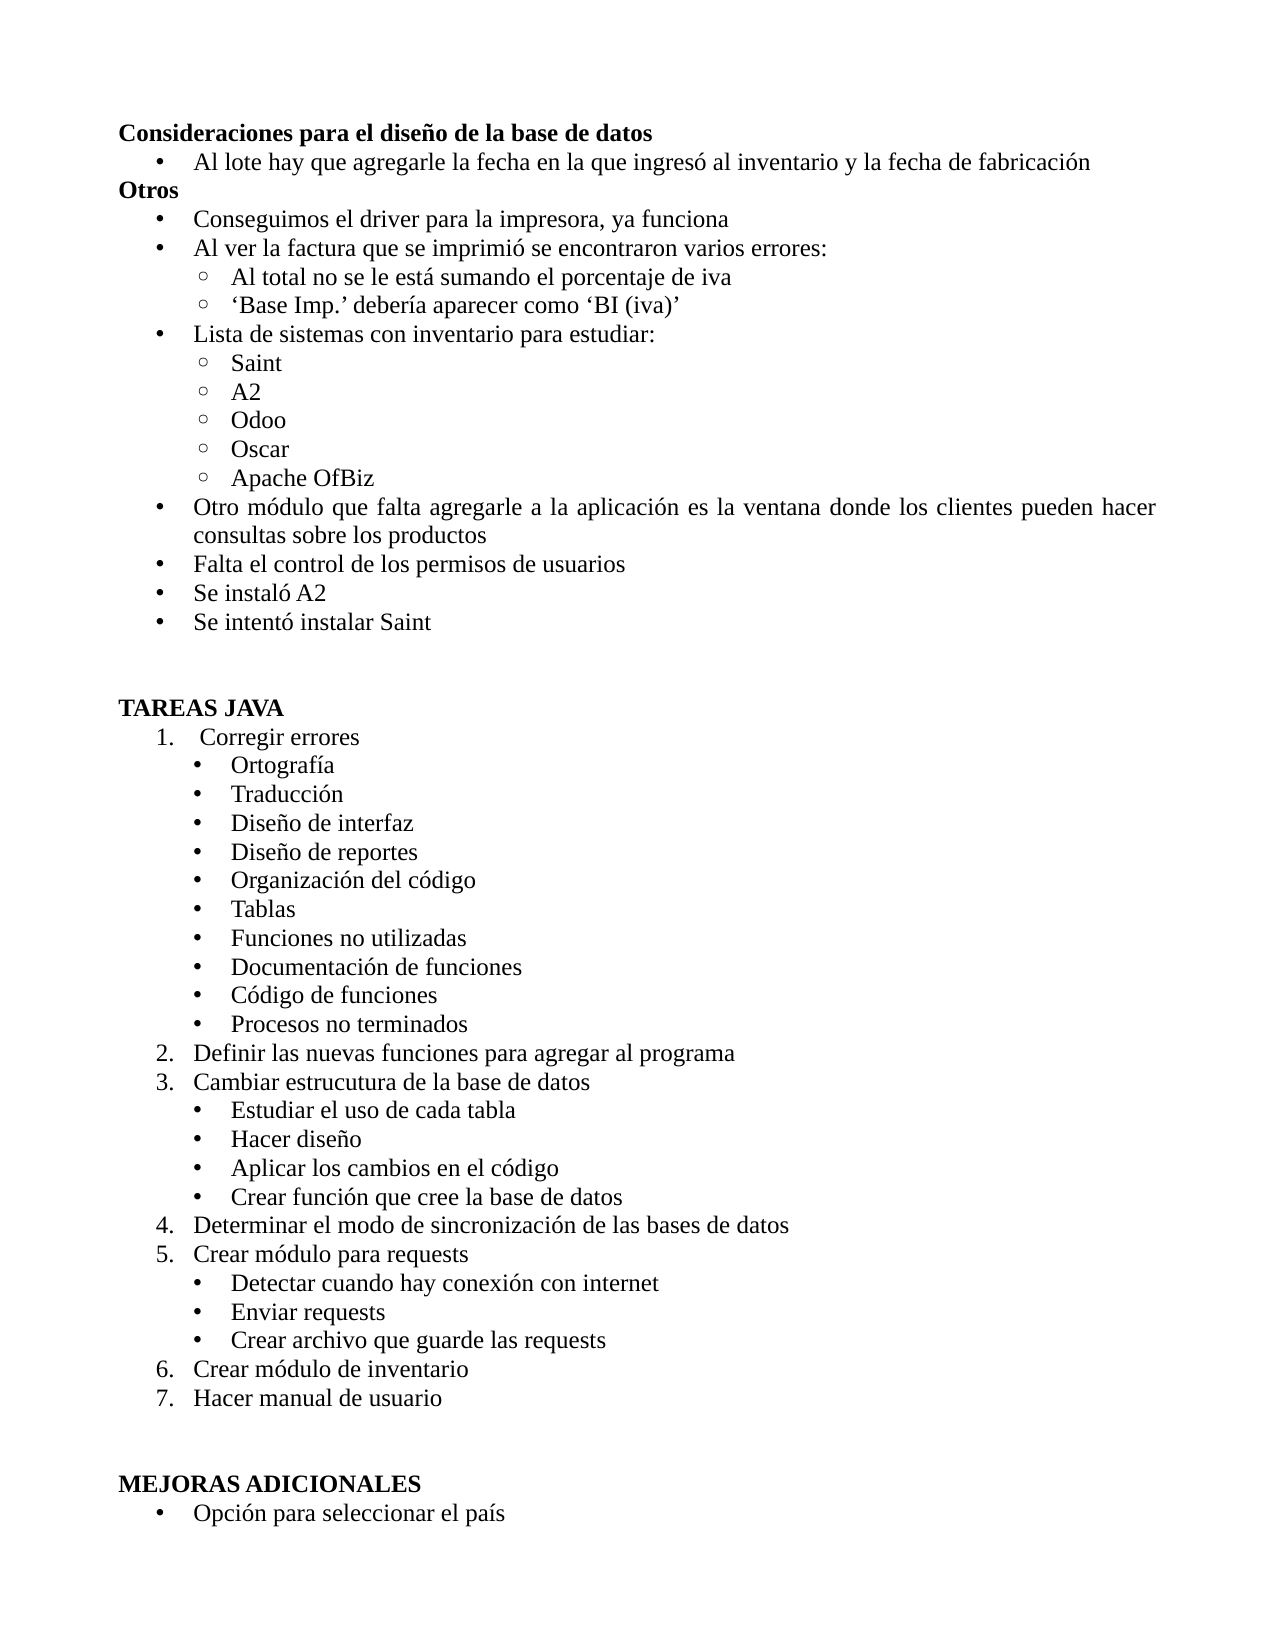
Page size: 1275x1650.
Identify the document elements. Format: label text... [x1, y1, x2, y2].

list Ortografía [193, 751, 1157, 779]
list Tablas [193, 894, 1157, 923]
list Procesos no terminados [193, 1009, 1157, 1038]
list Apache OfBiz [193, 463, 1157, 492]
list Enviar requests [193, 1297, 1157, 1326]
list Se intentó instalar Saint [156, 607, 1157, 636]
text Consideraciones para el diseño de la base de datos [118, 118, 1157, 147]
list Hacer manual de usuario [156, 1383, 1157, 1412]
text Otros [118, 176, 1157, 204]
list Odoo [193, 406, 1157, 434]
list Organización del código [193, 866, 1157, 894]
list Hacer diseño [193, 1124, 1157, 1153]
list Oscar [193, 434, 1157, 463]
list Conseguimos el driver para la impresora, ya funciona [156, 204, 1157, 233]
list Saint [193, 348, 1157, 377]
list Diseño de interfaz [193, 808, 1157, 837]
list Al lote hay que agregarle la fecha en la que ingresó al inventario y la fecha de fabricación [156, 147, 1157, 176]
list Funciones no utilizadas [193, 923, 1157, 952]
list Lista de sistemas con inventario para estudiar: [156, 319, 1157, 348]
list Crear función que cree la base de datos [193, 1182, 1157, 1211]
list Crear archivo que guarde las requests [193, 1326, 1157, 1354]
list Cambiar estrucutura de la base de datos [156, 1067, 1157, 1096]
list Traducción [193, 779, 1157, 808]
list Opción para seleccionar el país [156, 1498, 1157, 1527]
list Código de funciones [193, 981, 1157, 1009]
list Detectar cuando hay conexión con internet [193, 1268, 1157, 1297]
list Diseño de reportes [193, 837, 1157, 866]
text MEJORAS ADICIONALES [118, 1469, 1157, 1498]
list Crear módulo de inventario [156, 1354, 1157, 1383]
list Al total no se le está sumando el porcentaje de iva [193, 262, 1157, 291]
list Definir las nuevas funciones para agregar al programa [156, 1038, 1157, 1067]
list Falta el control de los permisos de usuarios [156, 549, 1157, 578]
list Documentación de funciones [193, 952, 1157, 981]
list Otro módulo que falta agregarle a la aplicación es la ventana donde los clientes pueden hacer consultas sobre los productos [156, 492, 1157, 549]
list ‘Base Imp.’ debería aparecer como ‘BI (iva)’ [193, 291, 1157, 319]
list Aplicar los cambios en el código [193, 1153, 1157, 1182]
list Estudiar el uso de cada tabla [193, 1096, 1157, 1124]
list Corregir errores [156, 722, 1157, 751]
list Al ver la factura que se imprimió se encontraron varios errores: [156, 233, 1157, 262]
list A2 [193, 377, 1157, 406]
text TAREAS JAVA [118, 693, 1157, 722]
list Determinar el modo de sincronización de las bases de datos [156, 1211, 1157, 1239]
list Se instaló A2 [156, 578, 1157, 607]
list Crear módulo para requests [156, 1239, 1157, 1268]
